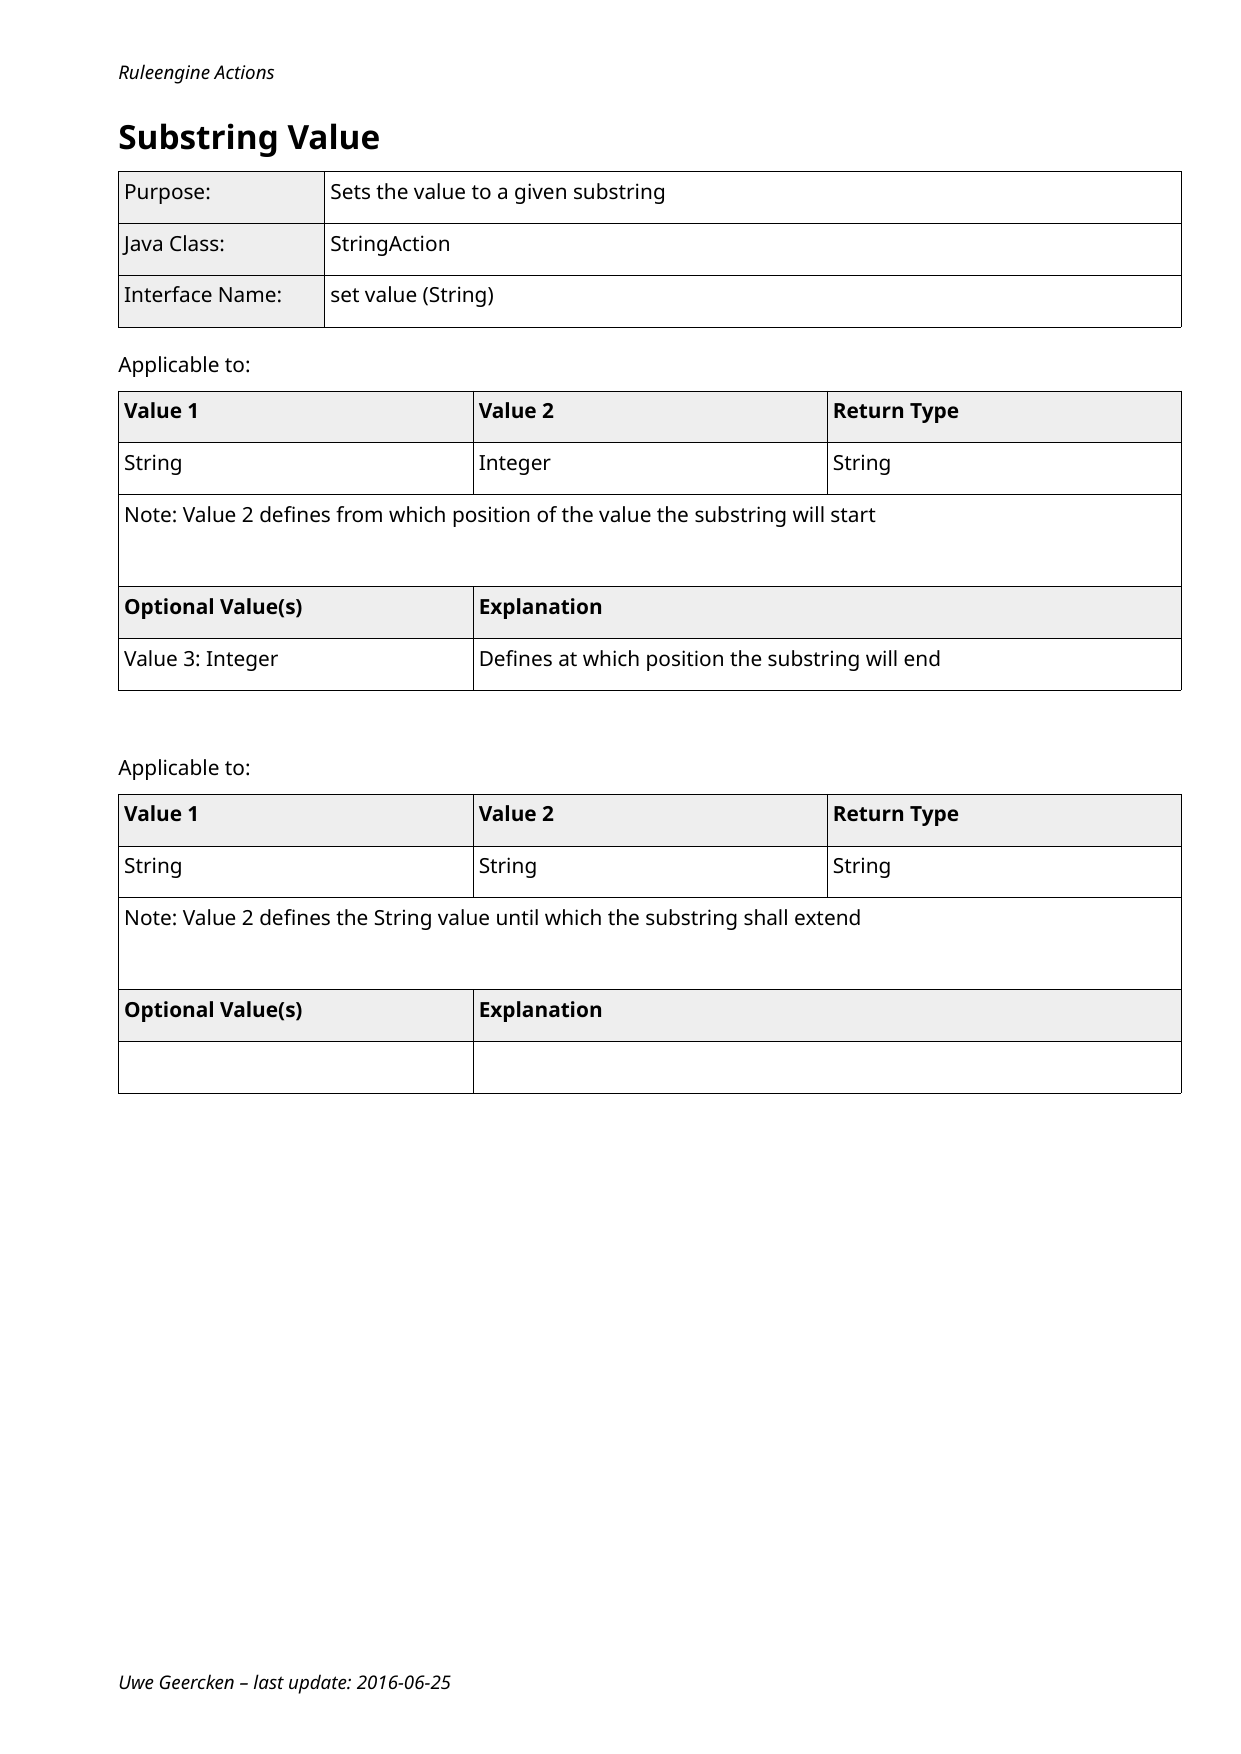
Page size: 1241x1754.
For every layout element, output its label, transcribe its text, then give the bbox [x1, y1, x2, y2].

table_cell Java Class: [119, 224, 324, 275]
table_header Value 1 [119, 795, 473, 846]
table_cell Value 3: Integer [119, 639, 473, 689]
table_header Sets the value to a given substring [325, 172, 1181, 223]
table_cell Integer [474, 443, 827, 494]
table_cell String [119, 847, 473, 897]
table_cell String [828, 847, 1181, 897]
table_cell Note: Value 2 defines the String value until which the substring shall extend [119, 898, 1181, 989]
table_cell Defines at which position the substring will end [474, 639, 1181, 689]
table_cell Note: Value 2 defines from which position of the value the substring will start [119, 495, 1181, 586]
table_header Value 1 [119, 392, 473, 442]
table_cell [474, 1042, 1181, 1093]
table_cell set value (String) [325, 276, 1181, 327]
text Applicable to: [118, 753, 1181, 782]
table_header Return Type [828, 795, 1181, 846]
text Substring Value [118, 114, 1181, 159]
table_cell Explanation [474, 990, 1181, 1041]
text Applicable to: [118, 350, 1181, 379]
table_cell Explanation [474, 587, 1181, 638]
table_header Purpose: [119, 172, 324, 223]
table_cell Optional Value(s) [119, 587, 473, 638]
table_header Value 2 [474, 392, 827, 442]
table_cell Interface Name: [119, 276, 324, 327]
table_cell StringAction [325, 224, 1181, 275]
table_cell String [119, 443, 473, 494]
table_header Return Type [828, 392, 1181, 442]
table_cell String [828, 443, 1181, 494]
table_cell String [474, 847, 827, 897]
table_cell Optional Value(s) [119, 990, 473, 1041]
table_header Value 2 [474, 795, 827, 846]
table_cell [119, 1042, 473, 1093]
